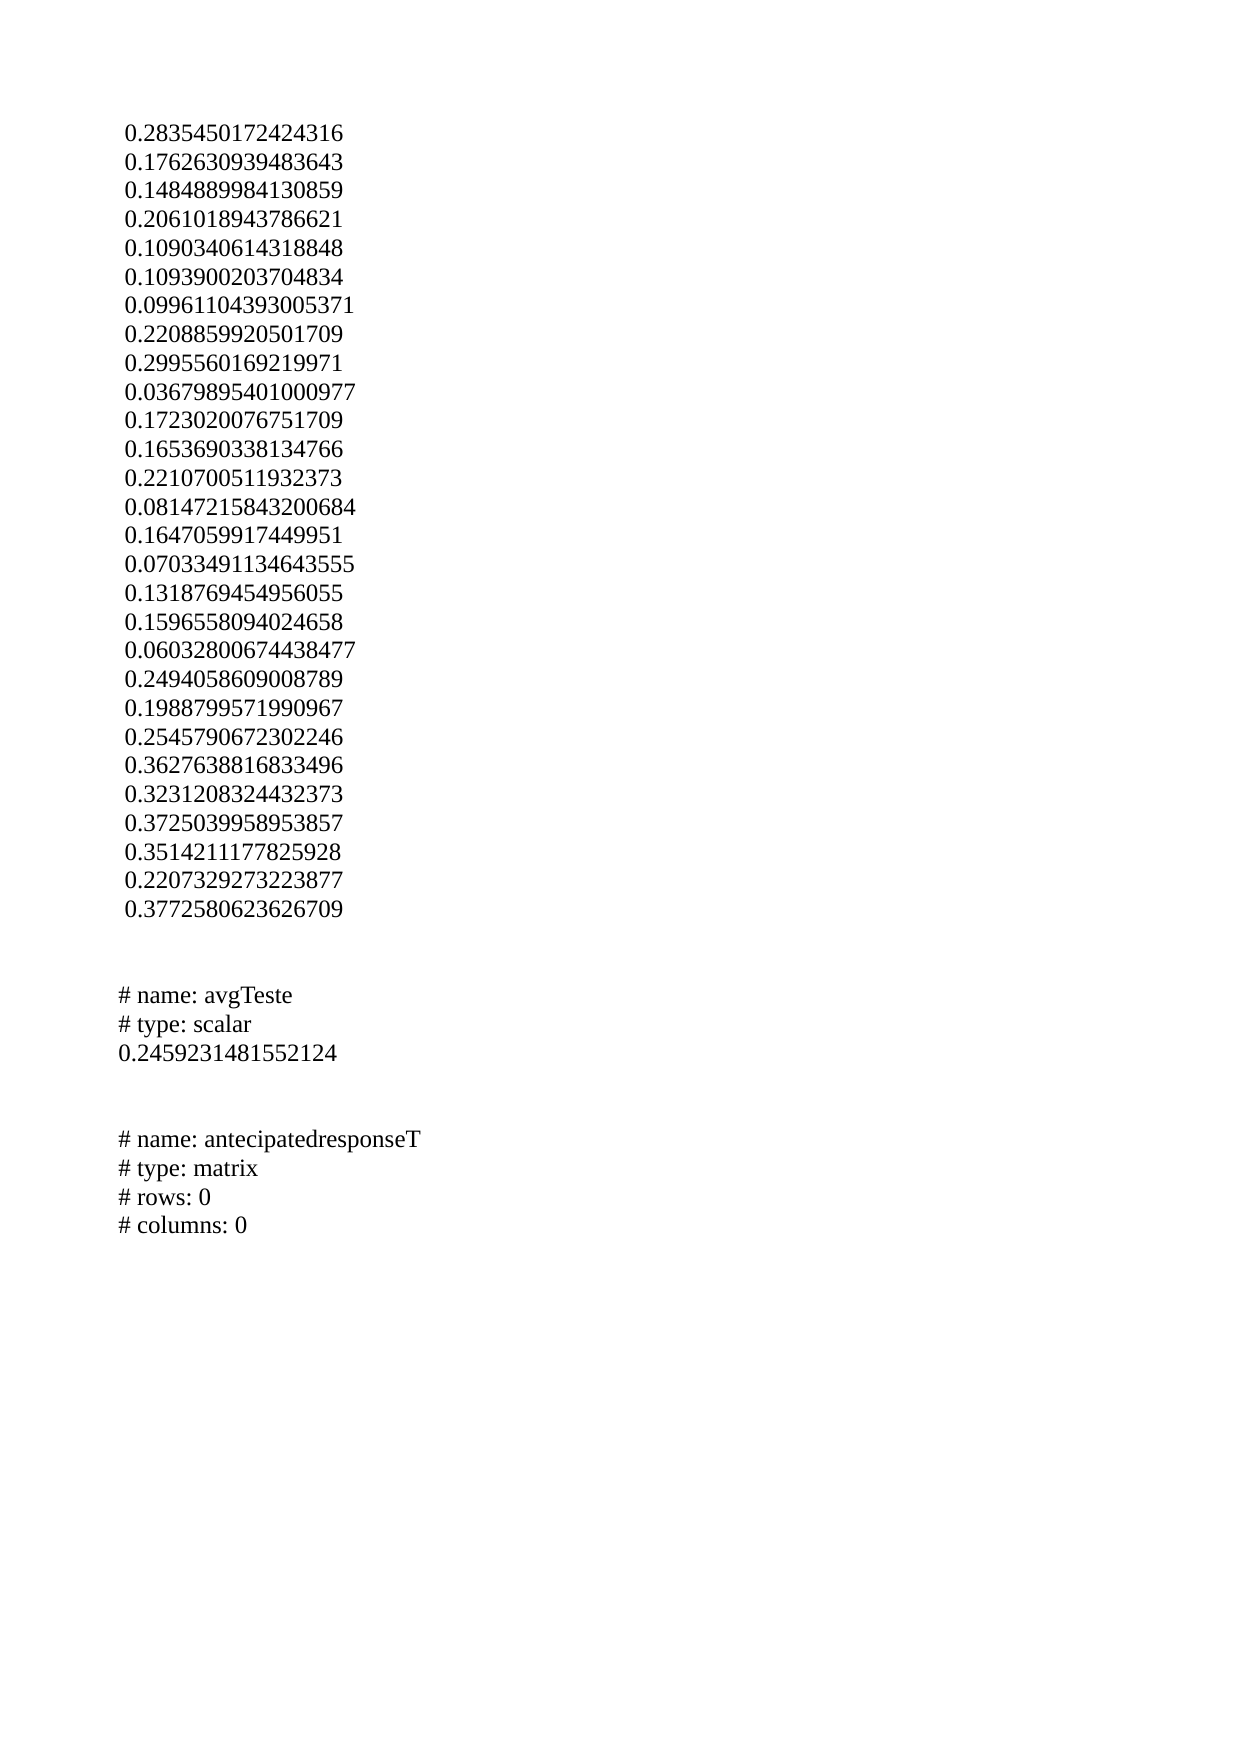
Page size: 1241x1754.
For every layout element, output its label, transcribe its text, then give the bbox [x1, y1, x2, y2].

text 0.1647059917449951 [118, 521, 1122, 549]
text 0.07033491134643555 [118, 549, 1122, 578]
text 0.1723020076751709 [118, 406, 1122, 434]
text 0.3231208324432373 [118, 779, 1122, 808]
text 0.1090340614318848 [118, 233, 1122, 262]
text 0.1762630939483643 [118, 147, 1122, 176]
text 0.2210700511932373 [118, 463, 1122, 492]
text 0.03679895401000977 [118, 377, 1122, 406]
text # name: antecipatedresponseT [118, 1124, 1122, 1153]
text 0.2835450172424316 [118, 118, 1122, 147]
text 0.2545790672302246 [118, 722, 1122, 751]
text 0.2207329273223877 [118, 866, 1122, 894]
text 0.1318769454956055 [118, 578, 1122, 607]
text # rows: 0 [118, 1182, 1122, 1211]
text 0.2995560169219971 [118, 348, 1122, 377]
text 0.3627638816833496 [118, 751, 1122, 779]
text # type: scalar [118, 1009, 1122, 1038]
text # type: matrix [118, 1153, 1122, 1182]
text # name: avgTeste [118, 981, 1122, 1009]
text 0.3772580623626709 [118, 894, 1122, 923]
text 0.1596558094024658 [118, 607, 1122, 636]
text 0.3514211177825928 [118, 837, 1122, 866]
text 0.09961104393005371 [118, 291, 1122, 319]
text 0.1484889984130859 [118, 176, 1122, 204]
text 0.2061018943786621 [118, 204, 1122, 233]
text # columns: 0 [118, 1211, 1122, 1239]
text 0.2208859920501709 [118, 319, 1122, 348]
text 0.2459231481552124 [118, 1038, 1122, 1067]
text 0.1653690338134766 [118, 434, 1122, 463]
text 0.1988799571990967 [118, 693, 1122, 722]
text 0.2494058609008789 [118, 664, 1122, 693]
text 0.08147215843200684 [118, 492, 1122, 521]
text 0.06032800674438477 [118, 636, 1122, 664]
text 0.3725039958953857 [118, 808, 1122, 837]
text 0.1093900203704834 [118, 262, 1122, 291]
